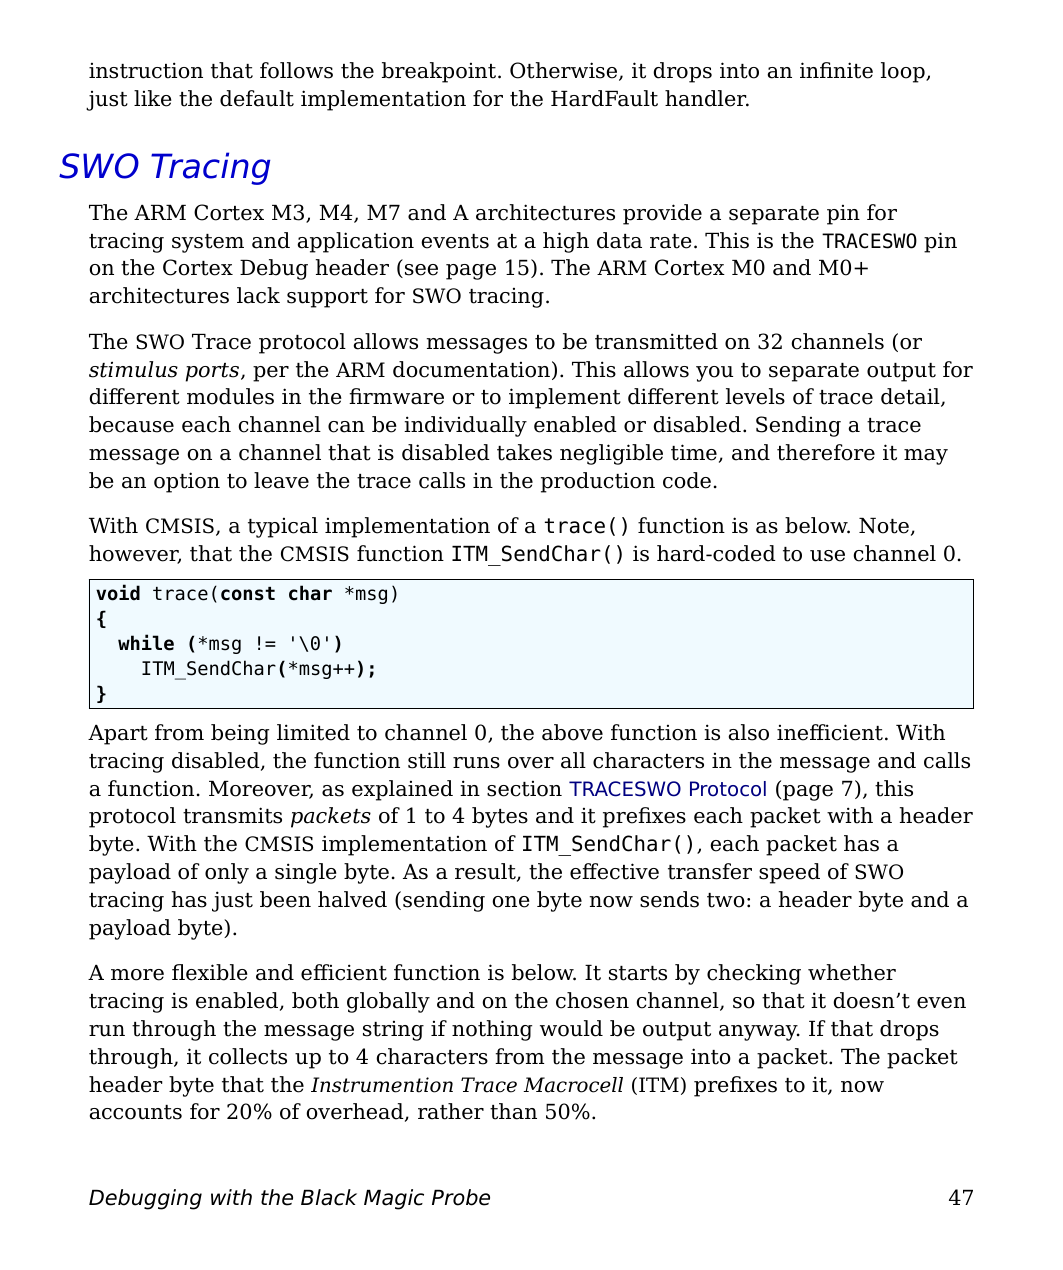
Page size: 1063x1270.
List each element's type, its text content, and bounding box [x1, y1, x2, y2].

text The ARM Cortex M3, M4, M7 and A architectures provide a separate pin for tracing system and application events at a high data rate. This is the TRACESWO pin on the Cortex Debug header (see page 15). The ARM Cortex M0 and M0+ architectures lack support for SWO tracing. [88, 201, 974, 308]
text void trace(const char *msg) [90, 580, 973, 604]
text ITM_SendChar(*msg++); [90, 654, 973, 679]
text Apart from being limited to channel 0, the above function is also inefficient. With tracing disabled, the function still runs over all characters in the message and calls a function. Moreover, as explained in section TRACESWO Protocol (page 7), this protocol transmits packets of 1 to 4 bytes and it prefixes each packet with a header byte. With the CMSIS implementation of ITM_SendChar(), each packet has a payload of only a single byte. As a result, the effective transfer speed of SWO tracing has just been halved (sending one byte now sends two: a header byte and a payload byte). [88, 721, 974, 940]
text } [90, 679, 973, 708]
text instruction that follows the breakpoint. Otherwise, it drops into an infinite loop, just like the default implementation for the HardFault handler. [88, 59, 974, 111]
text With CMSIS, a typical implementation of a trace() function is as below. Note, however, that the CMSIS function ITM_SendChar() is hard-coded to use channel 0. [88, 514, 974, 566]
text { [90, 604, 973, 629]
subtitle SWO Tracing [59, 147, 974, 186]
text while (*msg != '\0') [90, 629, 973, 654]
text The SWO Trace protocol allows messages to be transmitted on 32 channels (or stimulus ports, per the ARM documentation). This allows you to separate output for different modules in the firmware or to implement different levels of trace detail, because each channel can be individually enabled or disabled. Sending a trace message on a channel that is disabled takes negligible time, and therefore it may be an option to leave the trace calls in the production code. [88, 330, 974, 493]
text A more flexible and efficient function is below. It starts by checking whether tracing is enabled, both globally and on the chosen channel, so that it doesn’t even run through the message string if nothing would be output anyway. If that drops through, it collects up to 4 characters from the message into a packet. The packet header byte that the Instrumention Trace Macrocell (ITM) prefixes to it, now accounts for 20% of overhead, rather than 50%. [88, 961, 974, 1125]
